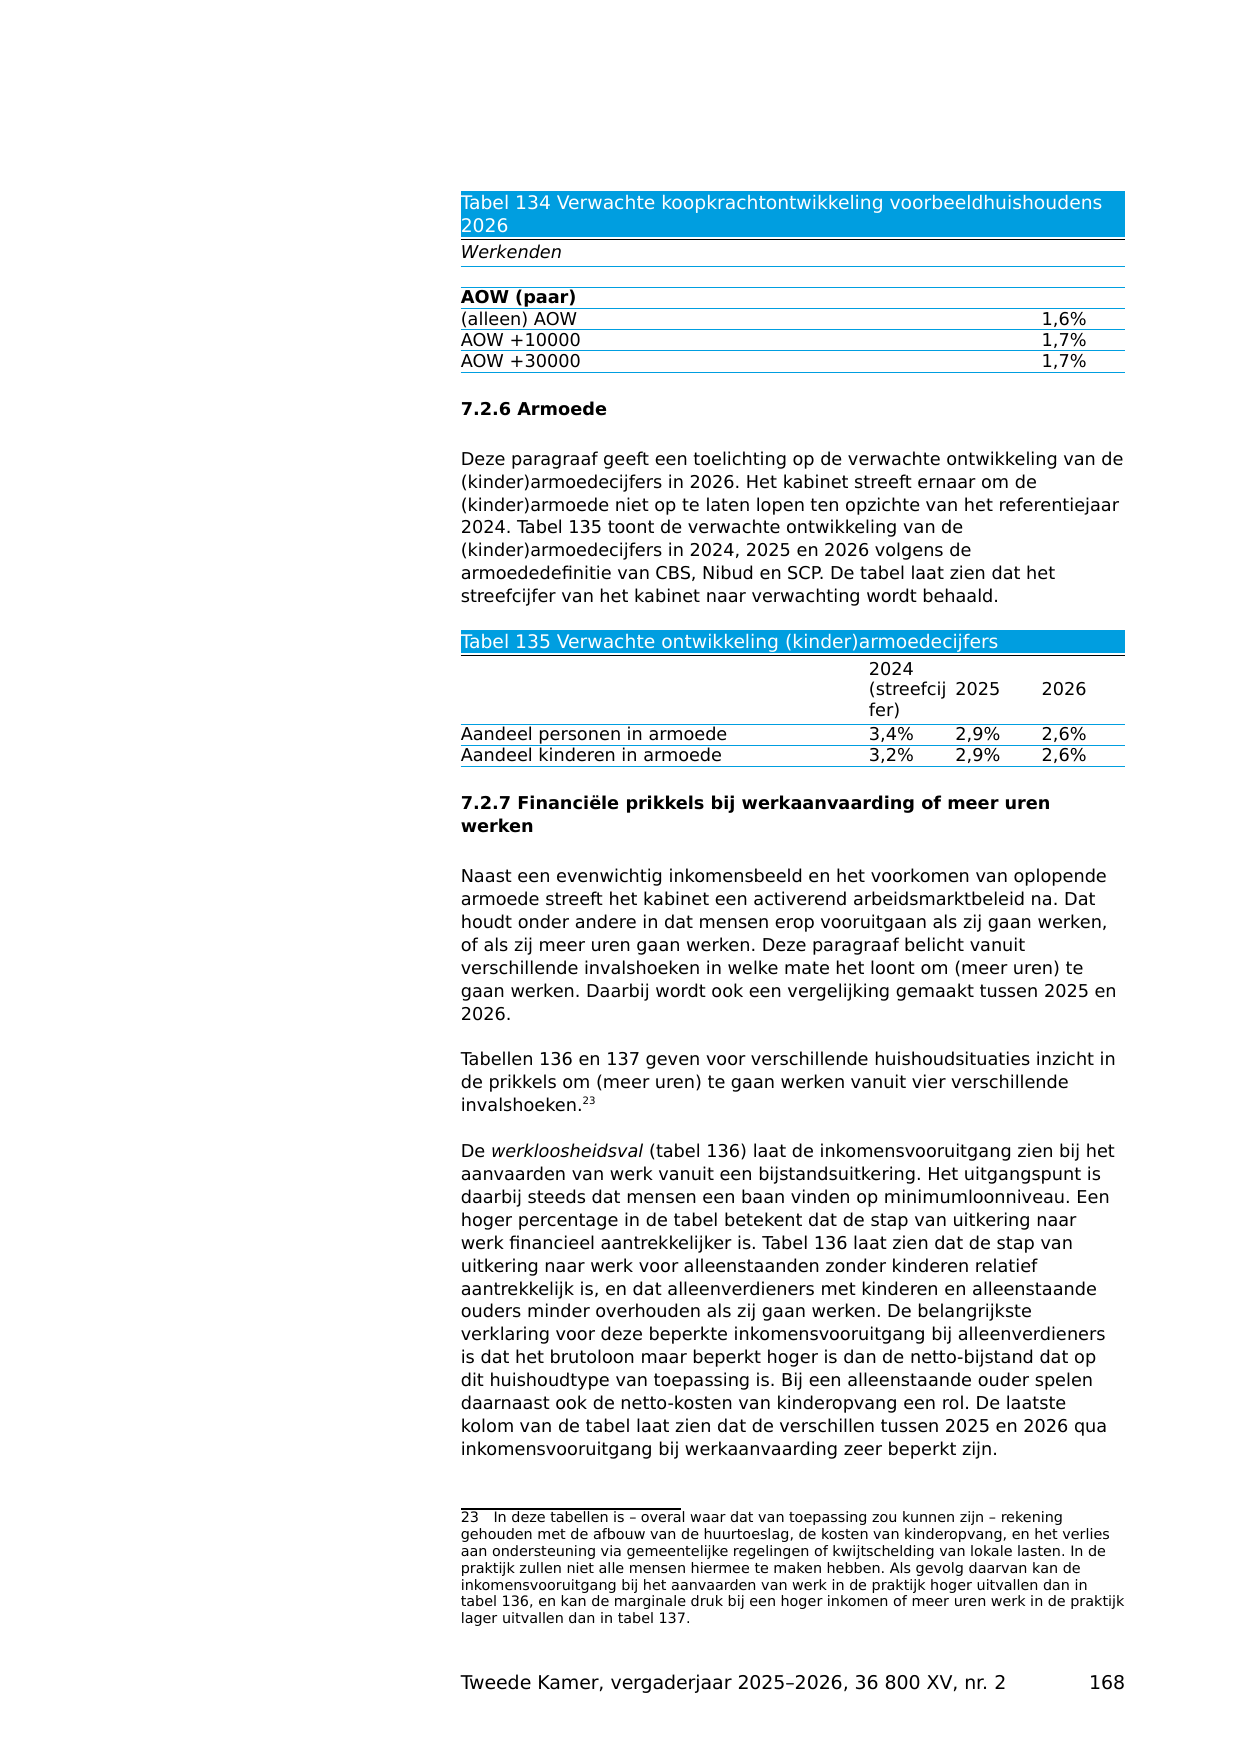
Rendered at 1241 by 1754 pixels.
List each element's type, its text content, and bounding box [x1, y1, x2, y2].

table_cell AOW +30000 [461, 351, 1038, 371]
table_cell 1,7% [1039, 330, 1125, 350]
table_cell 2,9% [952, 725, 1038, 744]
table_cell 2026 [1039, 656, 1125, 723]
table_cell 2,6% [1039, 725, 1125, 744]
table_cell AOW (paar) [461, 288, 1038, 308]
text 7.2.6 Armoede [461, 397, 1125, 420]
table_cell [1039, 240, 1125, 266]
table_cell AOW +10000 [461, 330, 1038, 350]
table_cell [461, 656, 866, 723]
table_cell 2025 [952, 656, 1038, 723]
table_cell 3,4% [866, 725, 952, 744]
table_cell 3,2% [866, 746, 952, 766]
table_cell Werkenden [461, 240, 1038, 266]
table_cell 2,9% [952, 746, 1038, 766]
text Naast een evenwichtig inkomensbeeld en het voorkomen van oplopende armoede streeft het kabinet een activerend arbeidsmarktbeleid na. Dat houdt onder andere in dat mensen erop vooruitgaan als zij gaan werken, of als zij meer uren gaan werken. Deze paragraaf belicht vanuit verschillende invalshoeken in welke mate het loont om (meer uren) te gaan werken. Daarbij wordt ook een vergelijking gemaakt tussen 2025 en 2026. [461, 864, 1125, 1024]
text Deze paragraaf geeft een toelichting op de verwachte ontwikkeling van de (kinder)armoedecijfers in 2026. Het kabinet streeft ernaar om de (kinder)armoede niet op te laten lopen ten opzichte van het referentiejaar 2024. Tabel 135 toont de verwachte ontwikkeling van de (kinder)armoedecijfers in 2024, 2025 en 2026 volgens de armoededefinitie van CBS, Nibud en SCP. De tabel laat zien dat het streefcijfer van het kabinet naar verwachting wordt behaald. [461, 447, 1125, 607]
table_cell [1039, 267, 1125, 287]
text Tabellen 136 en 137 geven voor verschillende huishoudsituaties inzicht in de prikkels om (meer uren) te gaan werken vanuit vier verschillende invalshoeken. [461, 1047, 1125, 1116]
text 7.2.7 Financiële prikkels bij werkaanvaarding of meer uren werken [461, 791, 1125, 837]
text De werkloosheidsval (tabel 136) laat de inkomensvooruitgang zien bĳ het aanvaarden van werk vanuit een bĳstandsuitkering. Het uitgangspunt is daarbij steeds dat mensen een baan vinden op minimumloonniveau. Een hoger percentage in de tabel betekent dat de stap van uitkering naar werk financieel aantrekkelijker is. Tabel 136 laat zien dat de stap van uitkering naar werk voor alleenstaanden zonder kinderen relatief aantrekkelijk is, en dat alleenverdieners met kinderen en alleenstaande ouders minder overhouden als zij gaan werken. De belangrijkste verklaring voor deze beperkte inkomensvooruitgang bij alleenverdieners is dat het brutoloon maar beperkt hoger is dan de netto-bijstand dat op dit huishoudtype van toepassing is. Bij een alleenstaande ouder spelen daarnaast ook de netto-kosten van kinderopvang een rol. De laatste kolom van de tabel laat zien dat de verschillen tussen 2025 en 2026 qua inkomensvooruitgang bij werkaanvaarding zeer beperkt zijn. [461, 1139, 1125, 1460]
table_cell 1,7% [1039, 351, 1125, 371]
table_cell Aandeel kinderen in armoede [461, 746, 866, 766]
table_cell 2,6% [1039, 746, 1125, 766]
text __In deze tabellen is – overal waar dat van toepassing zou kunnen zijn – rekening gehouden met de afbouw van de huurtoeslag, de kosten van kinderopvang, en het verlies aan ondersteuning via gemeentelijke regelingen of kwijtschelding van lokale lasten. In de praktijk zullen niet alle mensen hiermee te maken hebben. Als gevolg daarvan kan de inkomensvooruitgang bij het aanvaarden van werk in de praktijk hoger uitvallen dan in tabel 136, en kan de marginale druk bij een hoger inkomen of meer uren werk in de praktijk lager uitvallen dan in tabel 137. [461, 1509, 1125, 1627]
table_cell 2024 (streefcijfer) [866, 656, 952, 723]
table_cell [461, 267, 1038, 287]
table_cell Aandeel personen in armoede [461, 725, 866, 744]
table_cell 1,6% [1039, 309, 1125, 329]
table_cell [1039, 288, 1125, 308]
table_cell (alleen) AOW [461, 309, 1038, 329]
